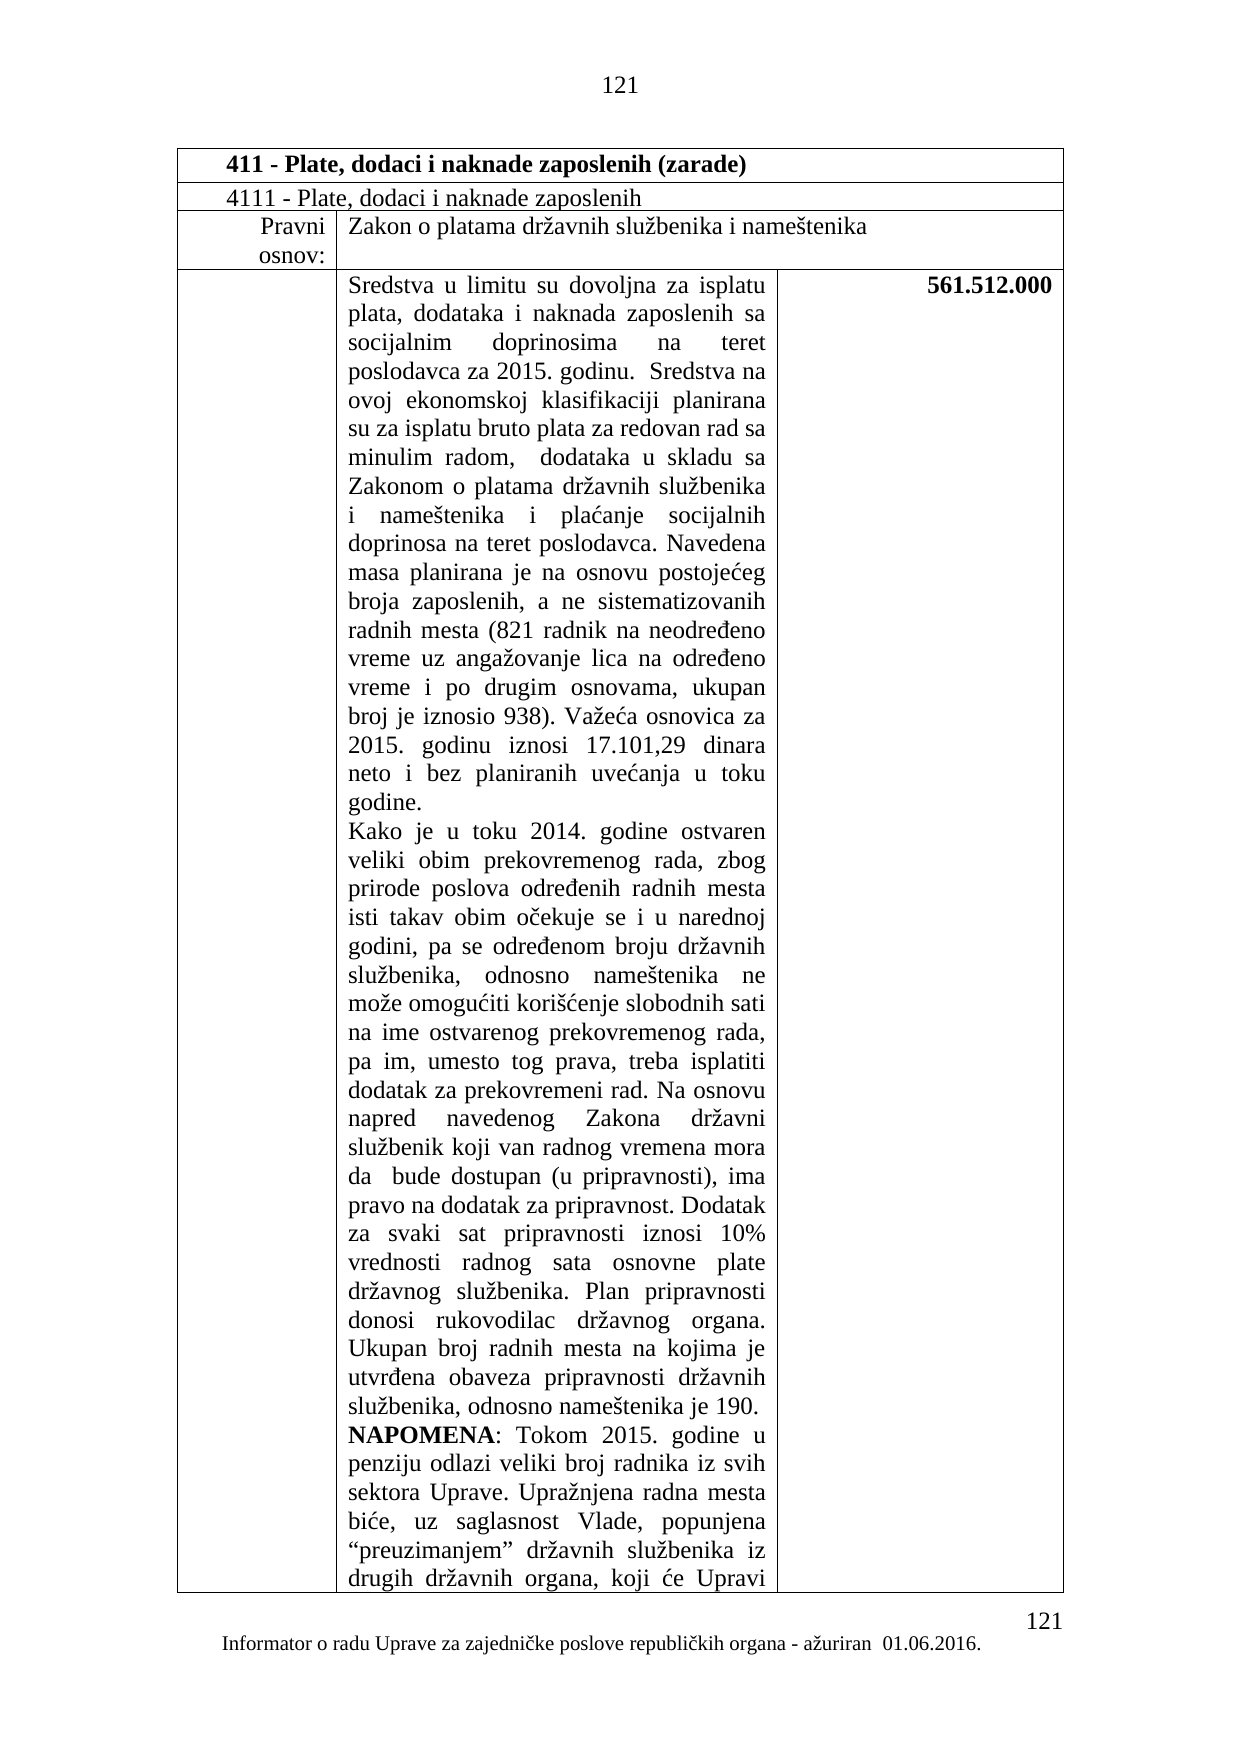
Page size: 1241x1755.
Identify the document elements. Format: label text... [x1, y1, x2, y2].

table_cell 411 - Plate, dodaci i naknade zaposlenih (zarade) [178, 149, 1063, 182]
table_cell Pravni osnov: [178, 211, 336, 269]
table_cell 4111 - Plate, dodaci i naknade zaposlenih [178, 183, 1063, 210]
table_cell [178, 270, 336, 1592]
table_cell 561.512.000 [778, 270, 1063, 1592]
table_cell Sredstva u limitu su dovolјna za isplatu plata, dodataka i naknada zaposlenih sa socijalnim doprinosima na teret poslodavca za 2015. godinu. Sredstva na ovoj ekonomskoj klasifikaciji planirana su za isplatu bruto plata za redovan rad sa minulim radom, dodataka u skladu sa Zakonom o platama državnih službenika i nameštenika i plaćanje socijalnih doprinosa na teret poslodavca. Navedena masa planirana je na osnovu postojećeg broja zaposlenih, a ne sistematizovanih radnih mesta (821 radnik na neodređeno vreme uz angažovanje lica na određeno vreme i po drugim osnovama, ukupan broj je iznosio 938). Važeća osnovica za 2015. godinu iznosi 17.101,29 dinara neto i bez planiranih uvećanja u toku godine. Kako je u toku 2014. godine ostvaren veliki obim prekovremenog rada, zbog prirode poslova određenih radnih mesta isti takav obim očekuje se i u narednoj godini, pa se određenom broju državnih službenika, odnosno nameštenika ne može omogućiti korišćenje slobodnih sati na ime ostvarenog prekovremenog rada, pa im, umesto tog prava, treba isplatiti dodatak za prekovremeni rad. Na osnovu napred navedenog Zakona državni službenik koji van radnog vremena mora da bude dostupan (u pripravnosti), ima pravo na dodatak za pripravnost. Dodatak za svaki sat pripravnosti iznosi 10% vrednosti radnog sata osnovne plate državnog službenika. Plan pripravnosti donosi rukovodilac državnog organa. Ukupan broj radnih mesta na kojima je utvrđena obaveza pripravnosti državnih službenika, odnosno nameštenika je 190. NAPOMENA: Tokom 2015. godine u penziju odlazi veliki broj radnika iz svih sektora Uprave. Upražnjena radna mesta biće, uz saglasnost Vlade, popunjena “preuzimanjem” državnih službenika iz drugih državnih organa, koji će Upravi [337, 270, 777, 1592]
table_cell Zakon o platama državnih službenika i nameštenika [337, 211, 1063, 269]
